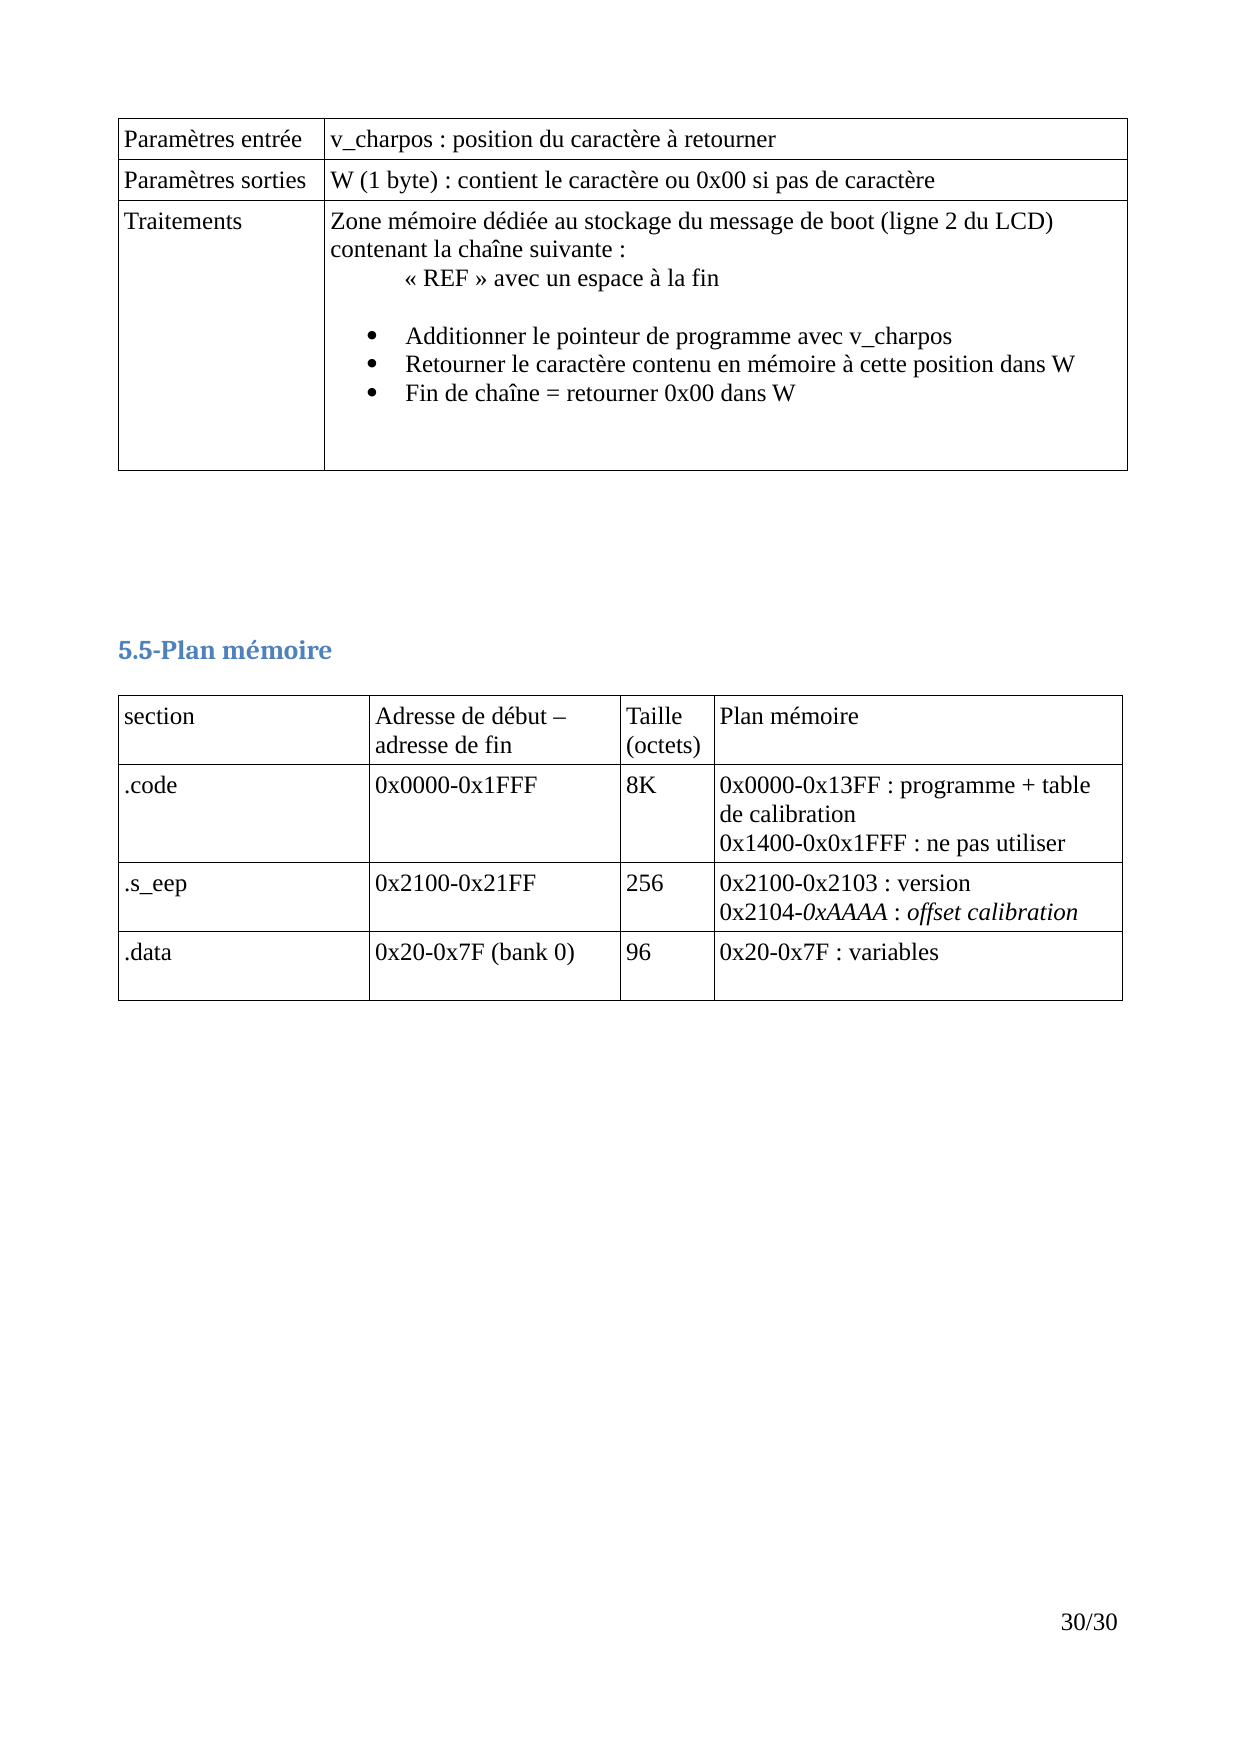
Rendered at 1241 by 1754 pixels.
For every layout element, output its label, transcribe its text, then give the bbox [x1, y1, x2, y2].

table_cell 0x0000-0x13FF : programme + table de calibration 0x1400-0x0x1FFF : ne pas utiliser [715, 765, 1122, 862]
table_header Adresse de début – adresse de fin [370, 696, 620, 764]
table_cell 0x0000-0x1FFF [370, 765, 620, 862]
table_header section [119, 696, 369, 764]
table_header Taille (octets) [621, 696, 714, 764]
table_cell 0x20-0x7F : variables [715, 932, 1122, 1000]
table_cell Zone mémoire dédiée au stockage du message de boot (ligne 2 du LCD) contenant la chaîne suivante : « REF » avec un espace à la fin Additionner le pointeur de programme avec v_charpos Retourner le caractère contenu en mémoire à cette position dans W Fin de chaîne = retourner 0x00 dans W [325, 201, 1127, 470]
table_cell W (1 byte) : contient le caractère ou 0x00 si pas de caractère [325, 160, 1127, 199]
table_cell Paramètres entrée [119, 119, 324, 159]
table_cell 96 [621, 932, 714, 1000]
table_cell 8K [621, 765, 714, 862]
subtitle 5.5-Plan mémoire [118, 635, 1122, 667]
table_cell .s_eep [119, 863, 369, 931]
table_header Plan mémoire [715, 696, 1122, 764]
table_cell v_charpos : position du caractère à retourner [325, 119, 1127, 159]
table_cell 0x2100-0x2103 : version 0x2104-0xAAAA : offset calibration [715, 863, 1122, 931]
table_cell 0x2100-0x21FF [370, 863, 620, 931]
table_cell .code [119, 765, 369, 862]
table_cell .data [119, 932, 369, 1000]
table_cell 0x20-0x7F (bank 0) [370, 932, 620, 1000]
table_cell 256 [621, 863, 714, 931]
table_cell Traitements [119, 201, 324, 470]
table_cell Paramètres sorties [119, 160, 324, 199]
